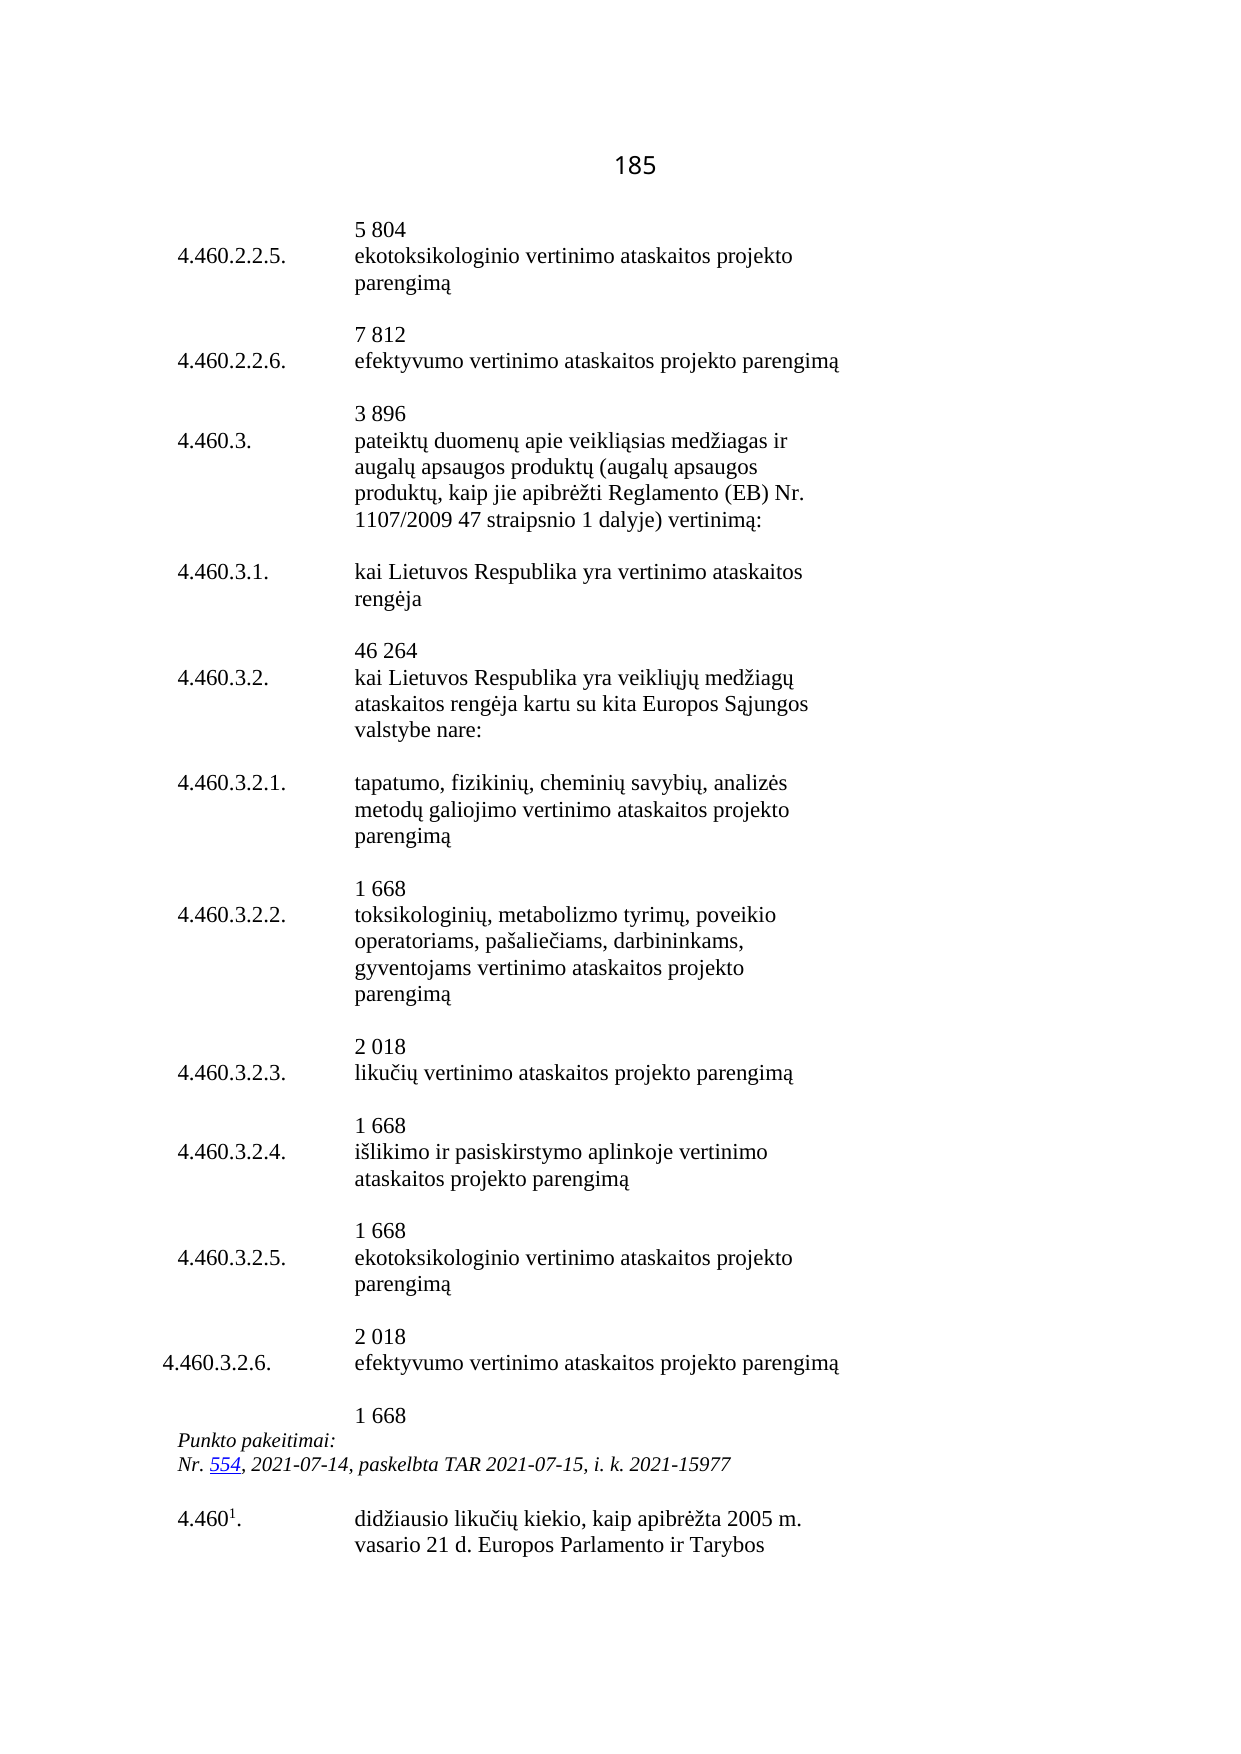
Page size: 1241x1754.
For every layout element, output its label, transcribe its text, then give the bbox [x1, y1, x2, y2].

text 4.460.3.2.4. išlikimo ir pasiskirstymo aplinkoje vertinimo ataskaitos projekto parengimą 1 668 [177, 1138, 842, 1244]
text 4.460.3.2.2. toksikologinių, metabolizmo tyrimų, poveikio operatoriams, pašaliečiams, darbininkams, gyventojams vertinimo ataskaitos projekto parengimą 2 018 [177, 901, 842, 1059]
text 4.460.3.1. kai Lietuvos Respublika yra vertinimo ataskaitos rengėja 46 264 [177, 558, 842, 664]
text 4.460.3.2.6. efektyvumo vertinimo ataskaitos projekto parengimą 1 668 [162, 1349, 842, 1428]
text 4.460.2.2.6. efektyvumo vertinimo ataskaitos projekto parengimą 3 896 [177, 348, 842, 427]
text Nr. 554, 2021-07-14, paskelbta TAR 2021-07-15, i. k. 2021-15977 [177, 1452, 1093, 1476]
text 4.4601. didžiausio likučių kiekio, kaip apibrėžta 2005 m. vasario 21 d. Europos Parlamento ir Tarybos [177, 1505, 842, 1558]
text 5 804 [177, 216, 842, 242]
text 4.460.3.2. kai Lietuvos Respublika yra veikliųjų medžiagų ataskaitos rengėja kartu su kita Europos Sąjungos valstybe nare: [177, 664, 842, 769]
text 4.460.3. pateiktų duomenų apie veikliąsias medžiagas ir augalų apsaugos produktų (augalų apsaugos produktų, kaip jie apibrėžti Reglamento (EB) Nr. 1107/2009 47 straipsnio 1 dalyje) vertinimą: [177, 427, 842, 558]
text Punkto pakeitimai: [177, 1428, 1093, 1452]
text 4.460.3.2.1. tapatumo, fizikinių, cheminių savybių, analizės metodų galiojimo vertinimo ataskaitos projekto parengimą 1 668 [177, 769, 842, 901]
text 4.460.3.2.3. likučių vertinimo ataskaitos projekto parengimą 1 668 [177, 1059, 842, 1138]
text 4.460.3.2.5. ekotoksikologinio vertinimo ataskaitos projekto parengimą 2 018 [177, 1244, 842, 1349]
text 4.460.2.2.5. ekotoksikologinio vertinimo ataskaitos projekto parengimą 7 812 [177, 242, 842, 348]
